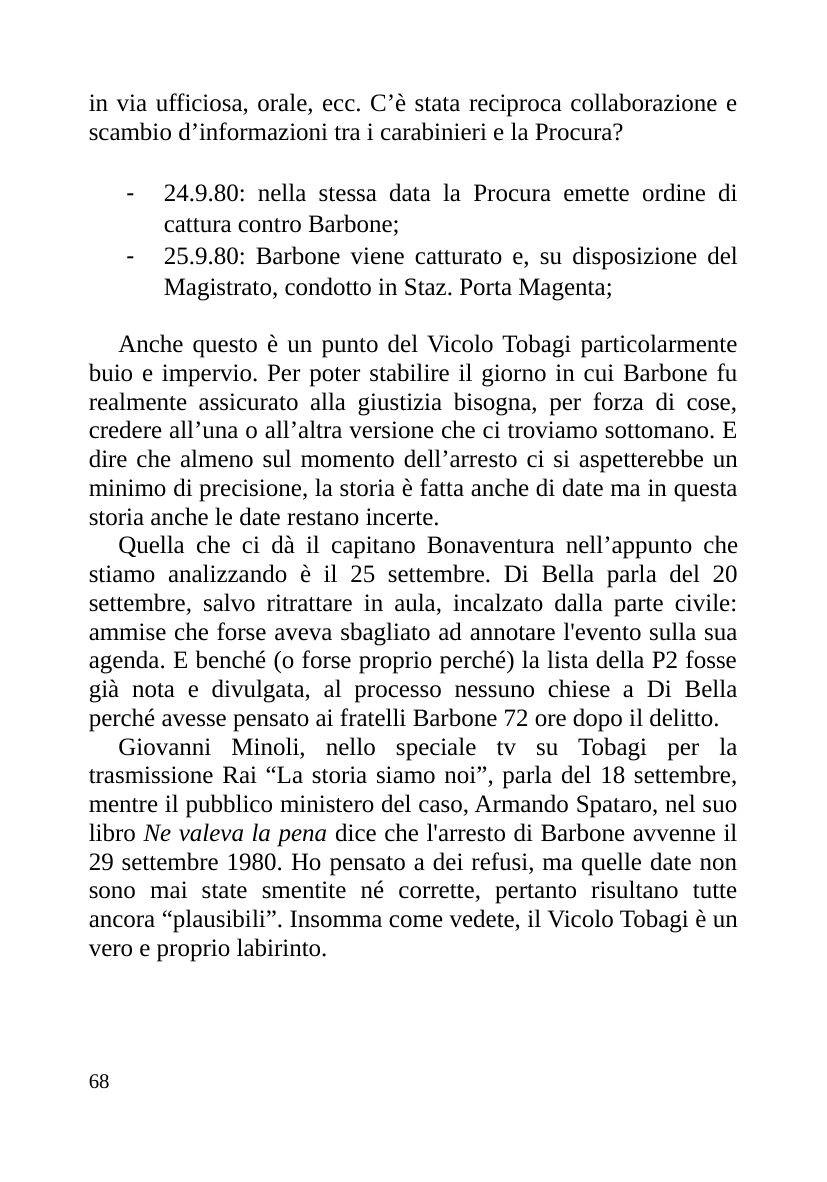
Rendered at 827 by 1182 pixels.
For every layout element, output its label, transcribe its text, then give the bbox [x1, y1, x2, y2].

list 24.9.80: nella stessa data la Procura emette ordine di cattura contro Barbone; [126, 175, 738, 238]
text in via ufficiosa, orale, ecc. C’è stata reciproca collaborazione e scambio d’informazioni tra i carabinieri e la Procura? [88, 88, 738, 146]
text Giovanni Minoli, nello speciale tv su Tobagi per la trasmissione Rai “La storia siamo noi”, parla del 18 settembre, mentre il pubblico ministero del caso, Armando Spataro, nel suo libro Ne valeva la pena dice che l'arresto di Barbone avvenne il 29 settembre 1980. Ho pensato a dei refusi, ma quelle date non sono mai state smentite né corrette, pertanto risultano tutte ancora “plausibili”. Insomma come vedete, il Vicolo Tobagi è un vero e proprio labirinto. [88, 732, 738, 962]
text Anche questo è un punto del Vicolo Tobagi particolarmente buio e impervio. Per poter stabilire il giorno in cui Barbone fu realmente assicurato alla giustizia bisogna, per forza di cose, credere all’una o all’altra versione che ci troviamo sottomano. E dire che almeno sul momento dell’arresto ci si aspetterebbe un minimo di precisione, la storia è fatta anche di date ma in questa storia anche le date restano incerte. [88, 329, 738, 530]
text Quella che ci dà il capitano Bonaventura nell’appunto che stiamo analizzando è il 25 settembre. Di Bella parla del 20 settembre, salvo ritrattare in aula, incalzato dalla parte civile: ammise che forse aveva sbagliato ad annotare l'evento sulla sua agenda. E benché (o forse proprio perché) la lista della P2 fosse già nota e divulgata, al processo nessuno chiese a Di Bella perché avesse pensato ai fratelli Barbone 72 ore dopo il delitto. [88, 530, 738, 732]
list 25.9.80: Barbone viene catturato e, su disposizione del Magistrato, condotto in Staz. Porta Magenta; [126, 238, 738, 300]
